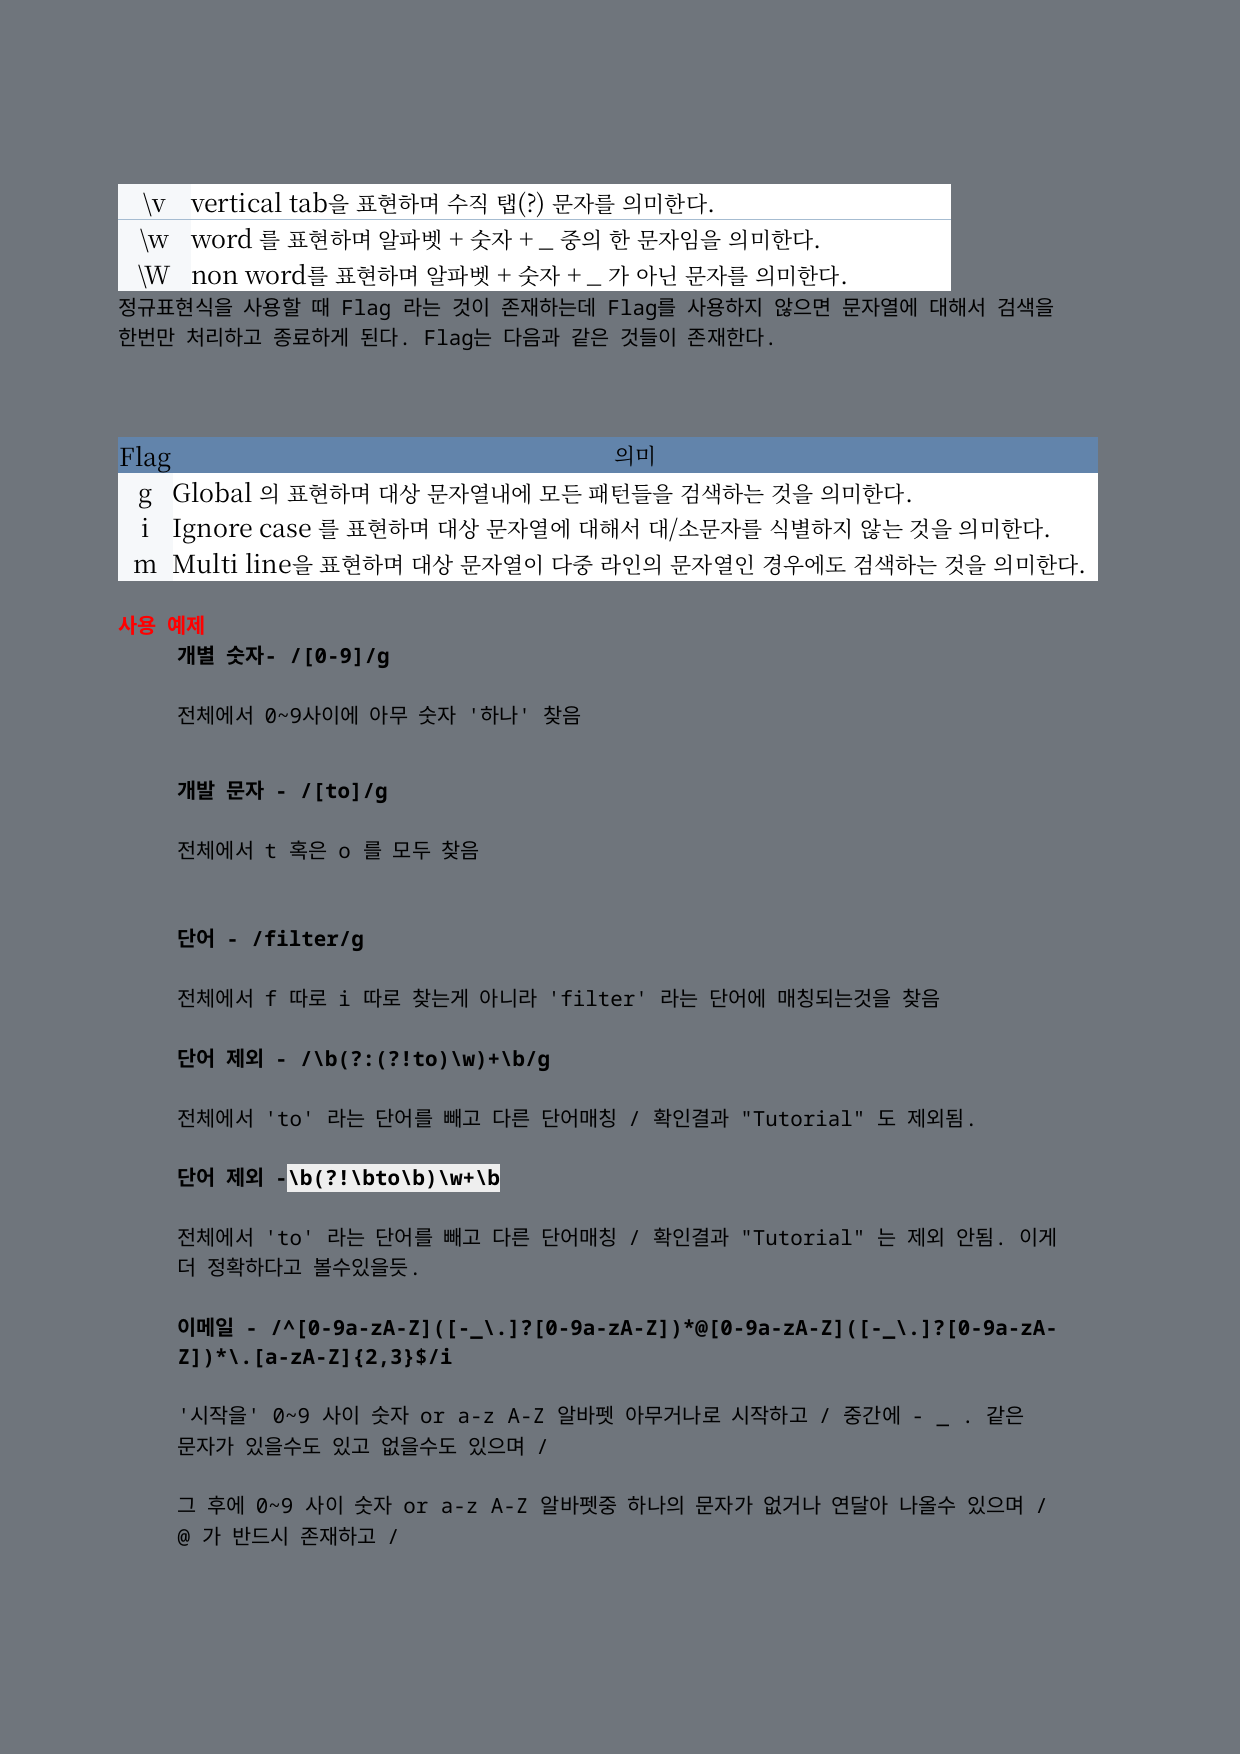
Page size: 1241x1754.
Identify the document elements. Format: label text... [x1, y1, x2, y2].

table_header 의미 [173, 437, 1098, 473]
text 이메일 - /^[0-9a-zA-Z]([-_\.]?[0-9a-zA-Z])*@[0-9a-zA-Z]([-_\.]?[0-9a-zA-Z])*\.[a-zA-Z]{2,3}$/i [177, 1311, 1063, 1370]
table_cell m [118, 545, 173, 581]
text 개별 숫자- /[0-9]/g [177, 640, 1063, 670]
table_cell i [118, 509, 173, 545]
table_cell Ignore case 를 표현하며 대상 문자열에 대해서 대/소문자를 식별하지 않는 것을 의미한다. [173, 509, 1098, 545]
text 전체에서 'to' 라는 단어를 빼고 다른 단어매칭 / 확인결과 "Tutorial" 는 제외 안됨. 이게 더 정확하다고 볼수있을듯. [177, 1221, 1063, 1282]
table_header Flag [118, 437, 173, 473]
text 전체에서 'to' 라는 단어를 빼고 다른 단어매칭 / 확인결과 "Tutorial" 도 제외됨. [177, 1102, 1063, 1132]
table_cell \W [118, 255, 191, 291]
table_cell Multi line을 표현하며 대상 문자열이 다중 라인의 문자열인 경우에도 검색하는 것을 의미한다. [173, 545, 1098, 581]
table_cell non word를 표현하며 알파벳 + 숫자 + _ 가 아닌 문자를 의미한다. [191, 255, 951, 291]
text 개발 문자 - /[to]/g [177, 774, 1063, 805]
text 단어 - /filter/g [177, 922, 1063, 953]
text 전체에서 0~9사이에 아무 숫자 '하나' 찾음 [177, 699, 1063, 730]
text 단어 제외 - /\b(?:(?!to)\w)+\b/g [177, 1042, 1063, 1072]
text 전체에서 t 혹은 o 를 모두 찾음 [177, 834, 1063, 864]
text 단어 제외 -\b(?!\bto\b)\w+\b [177, 1162, 1063, 1192]
table_cell \v [118, 184, 191, 219]
table_cell \w [118, 220, 191, 255]
text 그 후에 0~9 사이 숫자 or a-z A-Z 알바펫중 하나의 문자가 없거나 연달아 나올수 있으며 / @ 가 반드시 존재하고 / [177, 1490, 1063, 1550]
text 정규표현식을 사용할 때 Flag 라는 것이 존재하는데 Flag를 사용하지 않으면 문자열에 대해서 검색을 한번만 처리하고 종료하게 된다. Flag는 다음과 같은 것들이 존재한다. [118, 291, 1122, 352]
text '시작을' 0~9 사이 숫자 or a-z A-Z 알바펫 아무거나로 시작하고 / 중간에 - _ . 같은 문자가 있을수도 있고 없을수도 있으며 / [177, 1400, 1063, 1460]
table_cell word 를 표현하며 알파벳 + 숫자 + _ 중의 한 문자임을 의미한다. [191, 220, 951, 255]
text 사용 예제 [118, 609, 1122, 640]
table_cell vertical tab을 표현하며 수직 탭(?) 문자를 의미한다. [191, 184, 951, 219]
table_cell Global 의 표현하며 대상 문자열내에 모든 패턴들을 검색하는 것을 의미한다. [173, 473, 1098, 509]
text 전체에서 f 따로 i 따로 찾는게 아니라 'filter' 라는 단어에 매칭되는것을 찾음 [177, 982, 1063, 1012]
table_cell g [118, 473, 173, 509]
